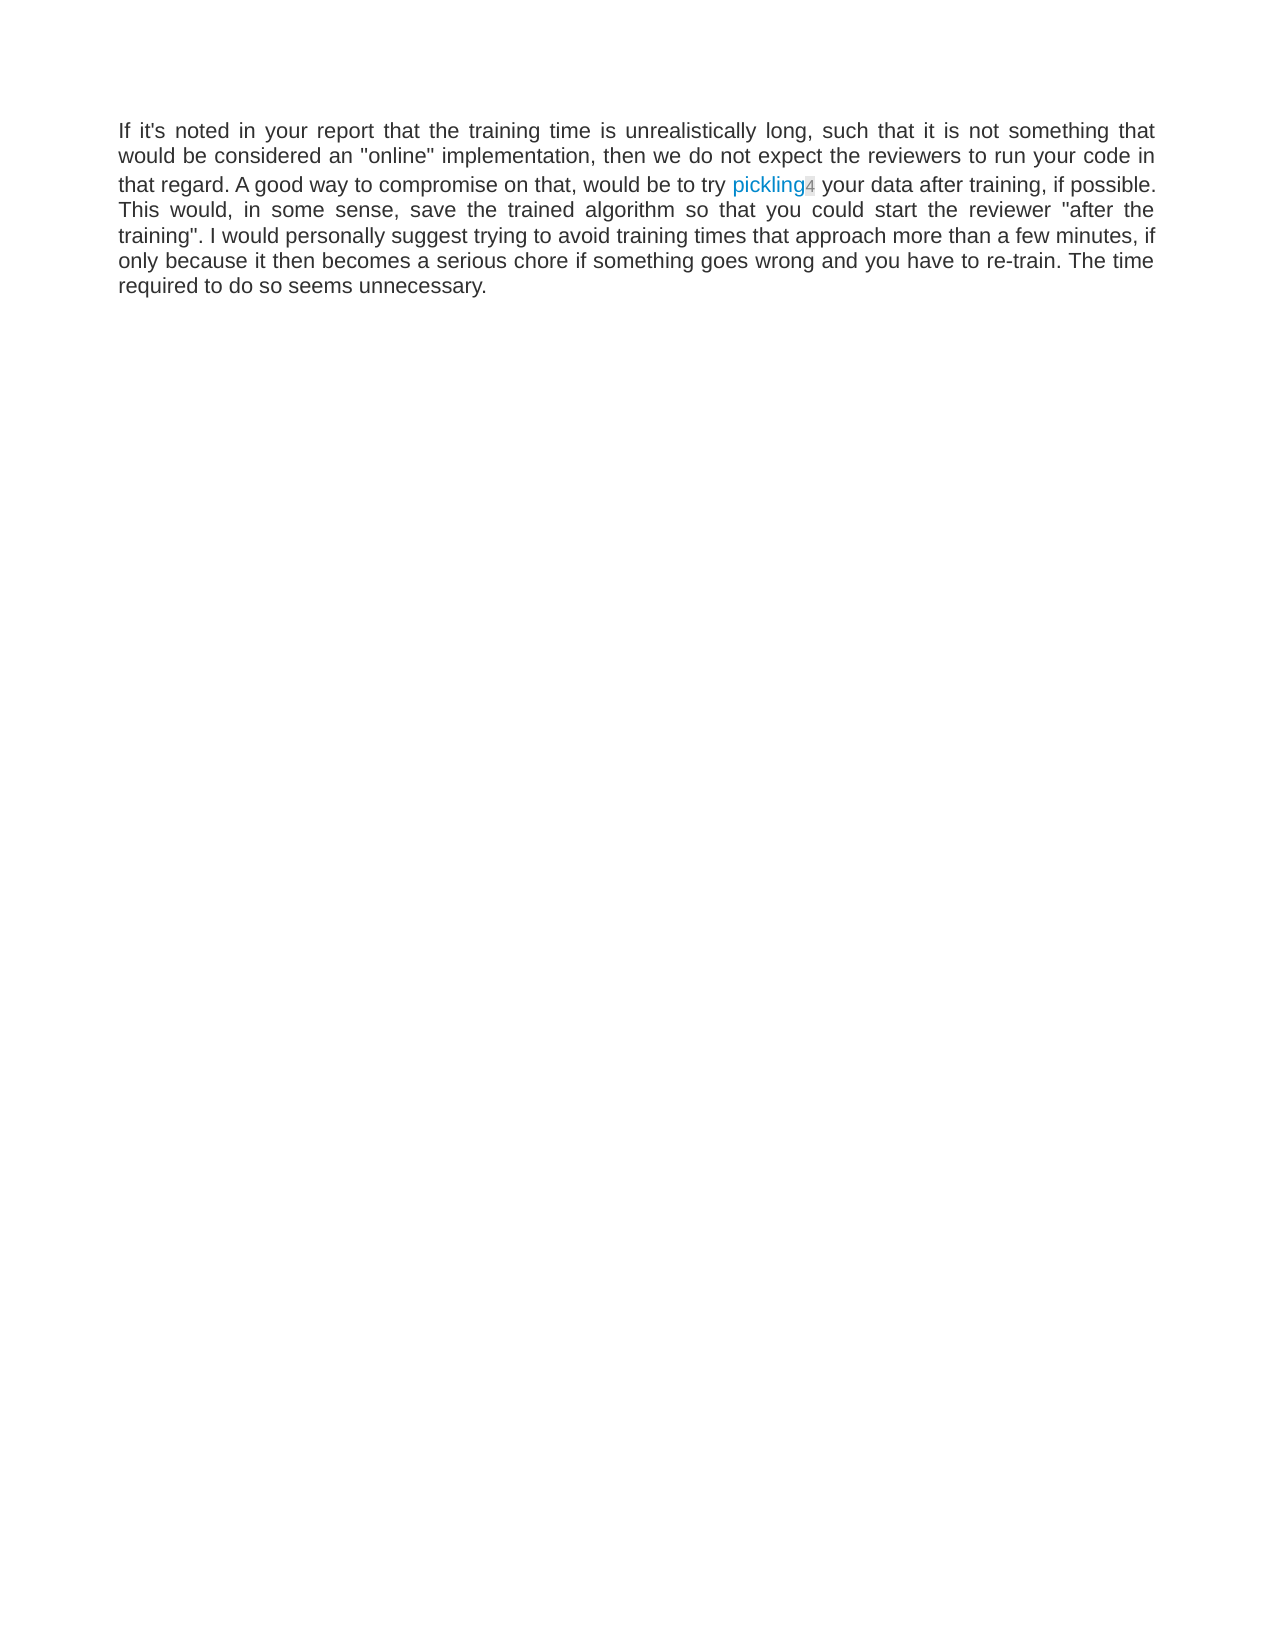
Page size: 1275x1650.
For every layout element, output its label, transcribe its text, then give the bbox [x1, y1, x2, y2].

text If it's noted in your report that the training time is unrealistically long, such that it is not something that would be considered an "online" implementation, then we do not expect the reviewers to run your code in that regard. A good way to compromise on that, would be to try pickling4 your data after training, if possible. This would, in some sense, save the trained algorithm so that you could start the reviewer "after the training". I would personally suggest trying to avoid training times that approach more than a few minutes, if only because it then becomes a serious chore if something goes wrong and you have to re-train. The time required to do so seems unnecessary. [118, 118, 1157, 298]
